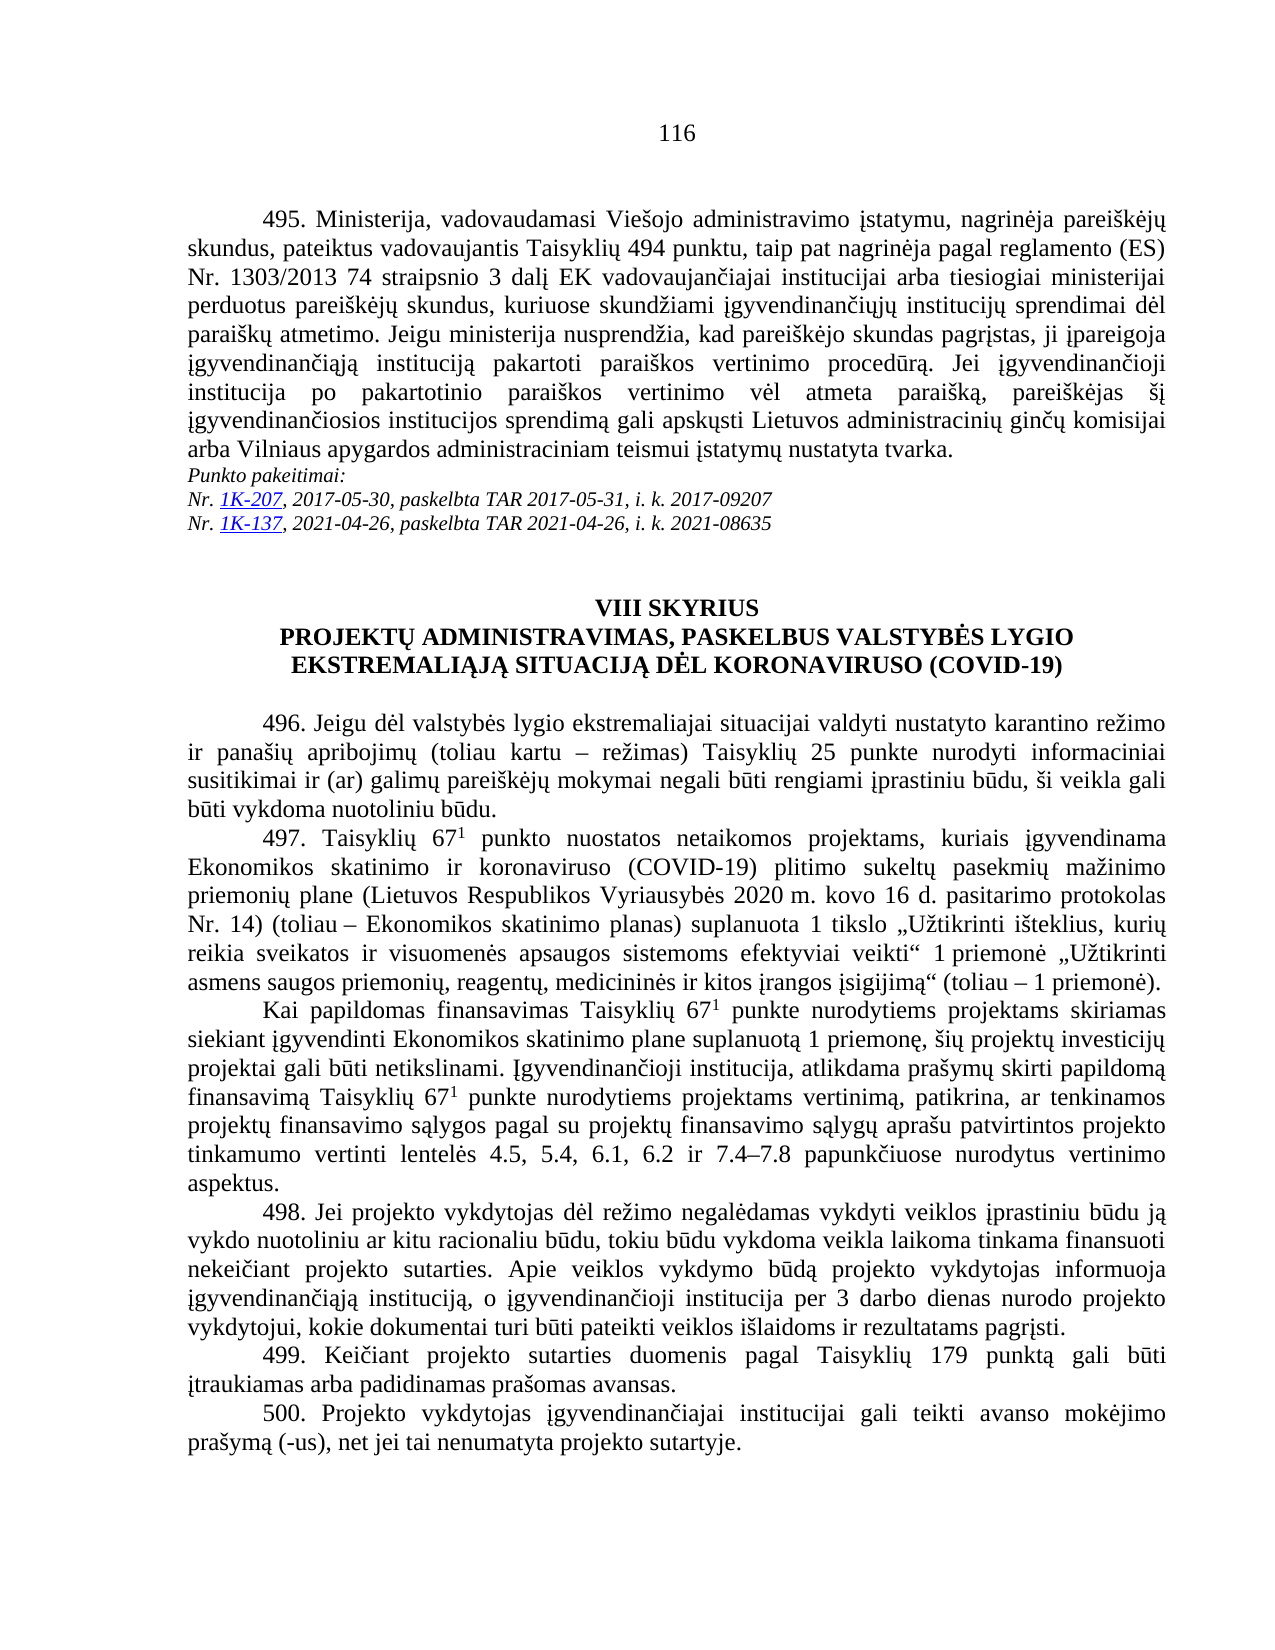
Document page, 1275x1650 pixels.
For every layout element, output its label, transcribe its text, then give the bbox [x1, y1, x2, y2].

text PROJEKTŲ ADMINISTRAVIMAS, PASKELBUS VALSTYBĖS LYGIO EKSTREMALIĄJĄ SITUACIJĄ DĖL KORONAVIRUSO (COVID-19) [187, 622, 1167, 679]
text 498. Jei projekto vykdytojas dėl režimo negalėdamas vykdyti veiklos įprastiniu būdu ją vykdo nuotoliniu ar kitu racionaliu būdu, tokiu būdu vykdoma veikla laikoma tinkama finansuoti nekeičiant projekto sutarties. Apie veiklos vykdymo būdą projekto vykdytojas informuoja įgyvendinančiąją instituciją, o įgyvendinančioji institucija per 3 darbo dienas nurodo projekto vykdytojui, kokie dokumentai turi būti pateikti veiklos išlaidoms ir rezultatams pagrįsti. [187, 1197, 1167, 1340]
text Nr. 1K-207, 2017-05-30, paskelbta TAR 2017-05-31, i. k. 2017-09207 [187, 487, 1167, 511]
text Punkto pakeitimai: [187, 463, 1167, 487]
text 497. Taisyklių 671 punkto nuostatos netaikomos projektams, kuriais įgyvendinama Ekonomikos skatinimo ir koronaviruso (COVID-19) plitimo sukeltų pasekmių mažinimo priemonių plane (Lietuvos Respublikos Vyriausybės 2020 m. kovo 16 d. pasitarimo protokolas Nr. 14) (toliau – Ekonomikos skatinimo planas) suplanuota 1 tikslo „Užtikrinti išteklius, kurių reikia sveikatos ir visuomenės apsaugos sistemoms efektyviai veikti“ 1 priemonė „Užtikrinti asmens saugos priemonių, reagentų, medicininės ir kitos įrangos įsigijimą“ (toliau – 1 priemonė). [187, 823, 1167, 995]
text 495. Ministerija, vadovaudamasi Viešojo administravimo įstatymu, nagrinėja pareiškėjų skundus, pateiktus vadovaujantis Taisyklių 494 punktu, taip pat nagrinėja pagal reglamento (ES) Nr. 1303/2013 74 straipsnio 3 dalį EK vadovaujančiajai institucijai arba tiesiogiai ministerijai perduotus pareiškėjų skundus, kuriuose skundžiami įgyvendinančiųjų institucijų sprendimai dėl paraiškų atmetimo. Jeigu ministerija nusprendžia, kad pareiškėjo skundas pagrįstas, ji įpareigoja įgyvendinančiąją instituciją pakartoti paraiškos vertinimo procedūrą. Jei įgyvendinančioji institucija po pakartotinio paraiškos vertinimo vėl atmeta paraišką, pareiškėjas šį įgyvendinančiosios institucijos sprendimą gali apskųsti Lietuvos administracinių ginčų komisijai arba Vilniaus apygardos administraciniam teismui įstatymų nustatyta tvarka. [187, 204, 1167, 463]
text 500. Projekto vykdytojas įgyvendinančiajai institucijai gali teikti avanso mokėjimo prašymą (-us), net jei tai nenumatyta projekto sutartyje. [187, 1398, 1167, 1455]
text Kai papildomas finansavimas Taisyklių 671 punkte nurodytiems projektams skiriamas siekiant įgyvendinti Ekonomikos skatinimo plane suplanuotą 1 priemonę, šių projektų investicijų projektai gali būti netikslinami. Įgyvendinančioji institucija, atlikdama prašymų skirti papildomą finansavimą Taisyklių 671 punkte nurodytiems projektams vertinimą, patikrina, ar tenkinamos projektų finansavimo sąlygos pagal su projektų finansavimo sąlygų aprašu patvirtintos projekto tinkamumo vertinti lentelės 4.5, 5.4, 6.1, 6.2 ir 7.4–7.8 papunkčiuose nurodytus vertinimo aspektus. [187, 995, 1167, 1197]
text Nr. 1K-137, 2021-04-26, paskelbta TAR 2021-04-26, i. k. 2021-08635 [187, 511, 1167, 535]
text 499. Keičiant projekto sutarties duomenis pagal Taisyklių 179 punktą gali būti įtraukiamas arba padidinamas prašomas avansas. [187, 1340, 1167, 1398]
text 496. Jeigu dėl valstybės lygio ekstremaliajai situacijai valdyti nustatyto karantino režimo ir panašių apribojimų (toliau kartu – režimas) Taisyklių 25 punkte nurodyti informaciniai susitikimai ir (ar) galimų pareiškėjų mokymai negali būti rengiami įprastiniu būdu, ši veikla gali būti vykdoma nuotoliniu būdu. [187, 708, 1167, 823]
text VIII SKYRIUS [187, 593, 1167, 622]
